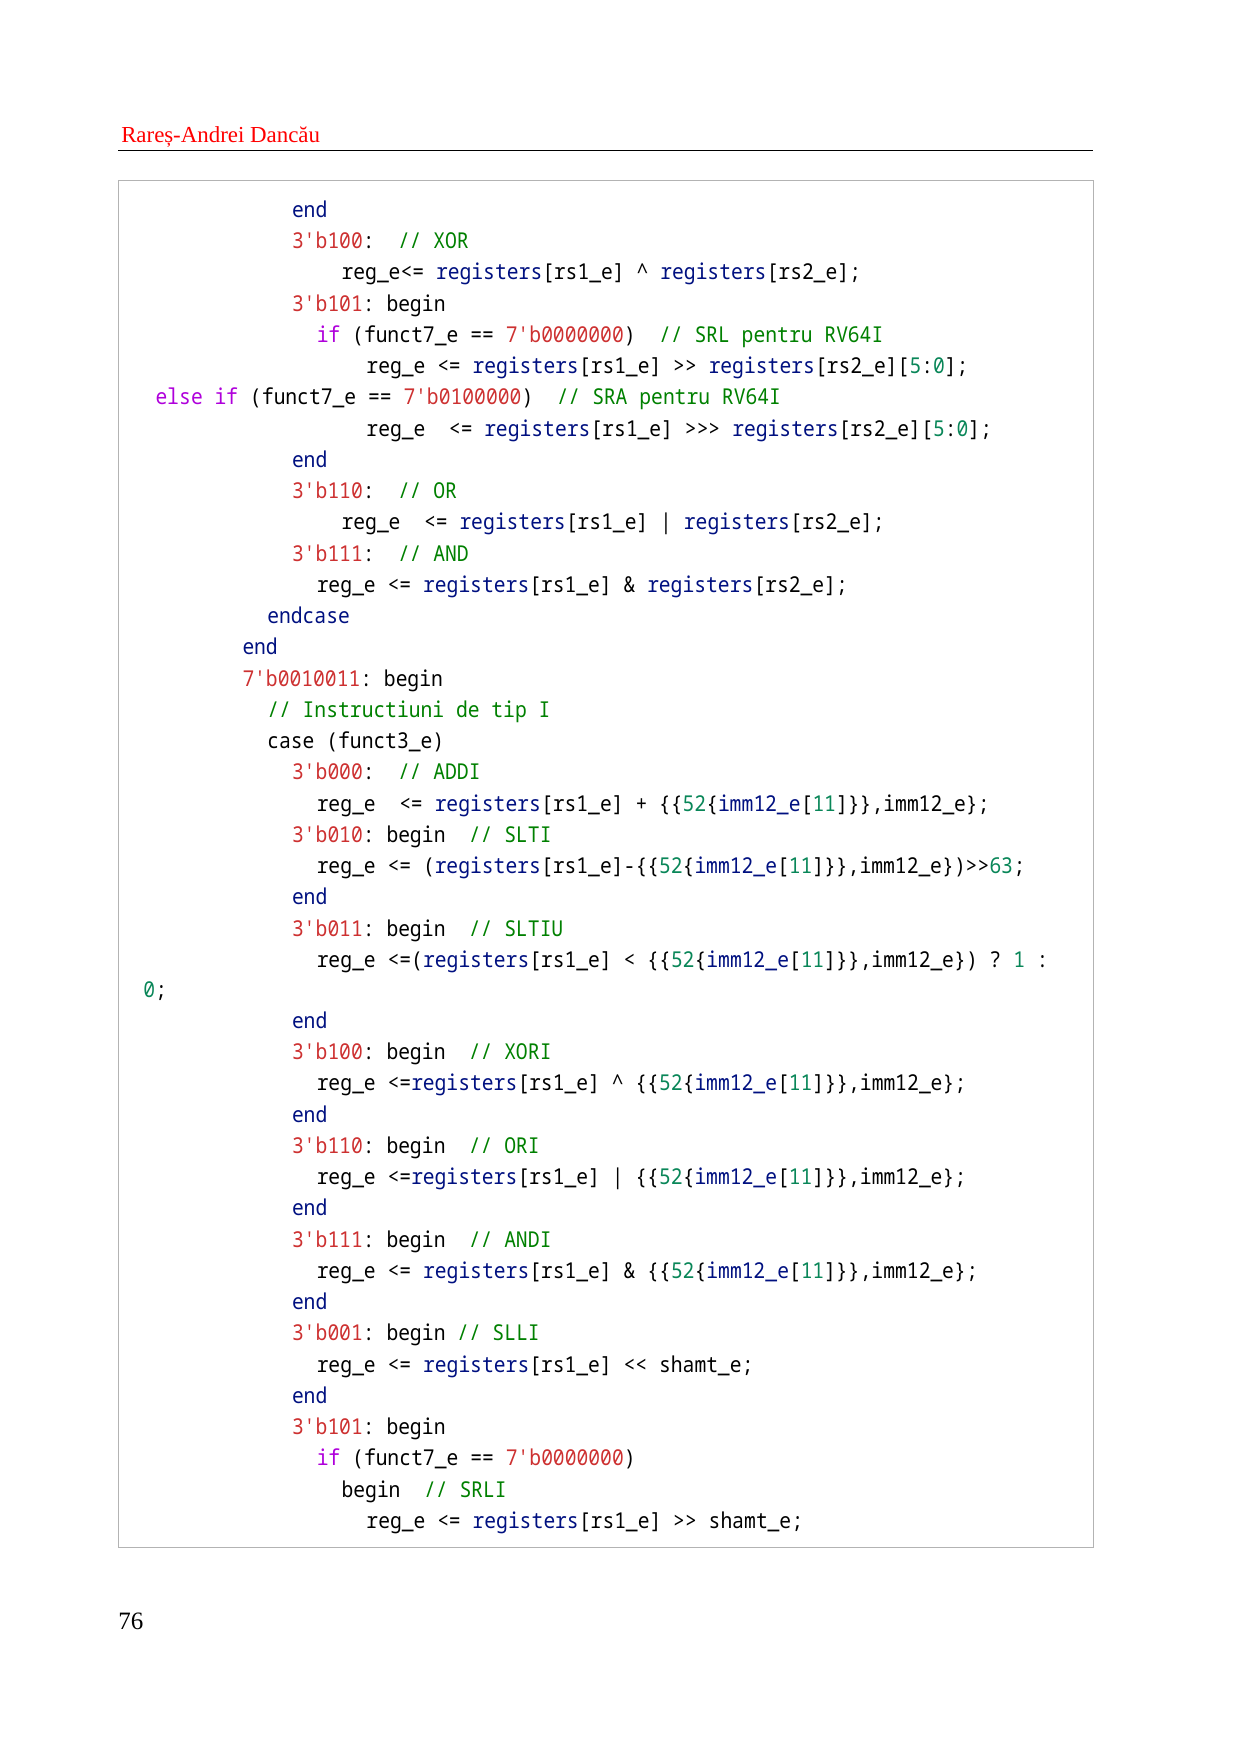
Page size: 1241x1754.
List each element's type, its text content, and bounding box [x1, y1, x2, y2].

text 3'b001: begin // SLLI [119, 1304, 1093, 1335]
text 3'b000: // ADDI [119, 743, 1093, 774]
text reg_e <= registers[rs1_e] | registers[rs2_e]; [119, 493, 1093, 524]
text 3'b111: // AND [119, 524, 1093, 555]
text reg_e <= registers[rs1_e] >> shamt_e; [119, 1491, 1093, 1547]
text end [119, 1085, 1093, 1116]
text 3'b010: begin // SLTI [119, 805, 1093, 836]
text 3'b100: begin // XORI [119, 1022, 1093, 1054]
text endcase [119, 586, 1093, 618]
text // Instructiuni de tip I [119, 680, 1093, 711]
text reg_e <= registers[rs1_e] << shamt_e; [119, 1335, 1093, 1366]
text 3'b101: begin [119, 274, 1093, 305]
text reg_e<= registers[rs1_e] ^ registers[rs2_e]; [119, 243, 1093, 274]
text end [119, 1366, 1093, 1397]
text 3'b111: begin // ANDI [119, 1210, 1093, 1241]
text reg_e <= registers[rs1_e] + {{52{imm12_e[11]}},imm12_e}; [119, 774, 1093, 805]
text 7'b0010011: begin [119, 649, 1093, 680]
text reg_e <= registers[rs1_e] >> registers[rs2_e][5:0]; [119, 336, 1093, 368]
text 3'b110: begin // ORI [119, 1116, 1093, 1147]
text reg_e <=registers[rs1_e] ^ {{52{imm12_e[11]}},imm12_e}; [119, 1054, 1093, 1085]
text end [119, 991, 1093, 1022]
text end [119, 430, 1093, 461]
text 3'b101: begin [119, 1397, 1093, 1429]
text reg_e <= registers[rs1_e] & registers[rs2_e]; [119, 555, 1093, 586]
text 3'b011: begin // SLTIU [119, 899, 1093, 930]
text reg_e <= (registers[rs1_e]-{{52{imm12_e[11]}},imm12_e})>>63; [119, 836, 1093, 868]
text end [119, 1179, 1093, 1210]
text reg_e <= registers[rs1_e] >>> registers[rs2_e][5:0]; [119, 399, 1093, 430]
text if (funct7_e == 7'b0000000) // SRL pentru RV64I [119, 305, 1093, 336]
text end [119, 618, 1093, 649]
text begin // SRLI [119, 1460, 1093, 1491]
text reg_e <= registers[rs1_e] & {{52{imm12_e[11]}},imm12_e}; [119, 1241, 1093, 1272]
text end [119, 868, 1093, 899]
text if (funct7_e == 7'b0000000) [119, 1429, 1093, 1460]
text reg_e <=registers[rs1_e] | {{52{imm12_e[11]}},imm12_e}; [119, 1147, 1093, 1179]
text 3'b110: // OR [119, 461, 1093, 493]
text end [119, 181, 1093, 211]
text end [119, 1272, 1093, 1304]
text 3'b100: // XOR [119, 211, 1093, 243]
text reg_e <=(registers[rs1_e] < {{52{imm12_e[11]}},imm12_e}) ? 1 : 0; [119, 930, 1093, 991]
text else if (funct7_e == 7'b0100000) // SRA pentru RV64I [119, 368, 1093, 399]
text case (funct3_e) [119, 711, 1093, 743]
